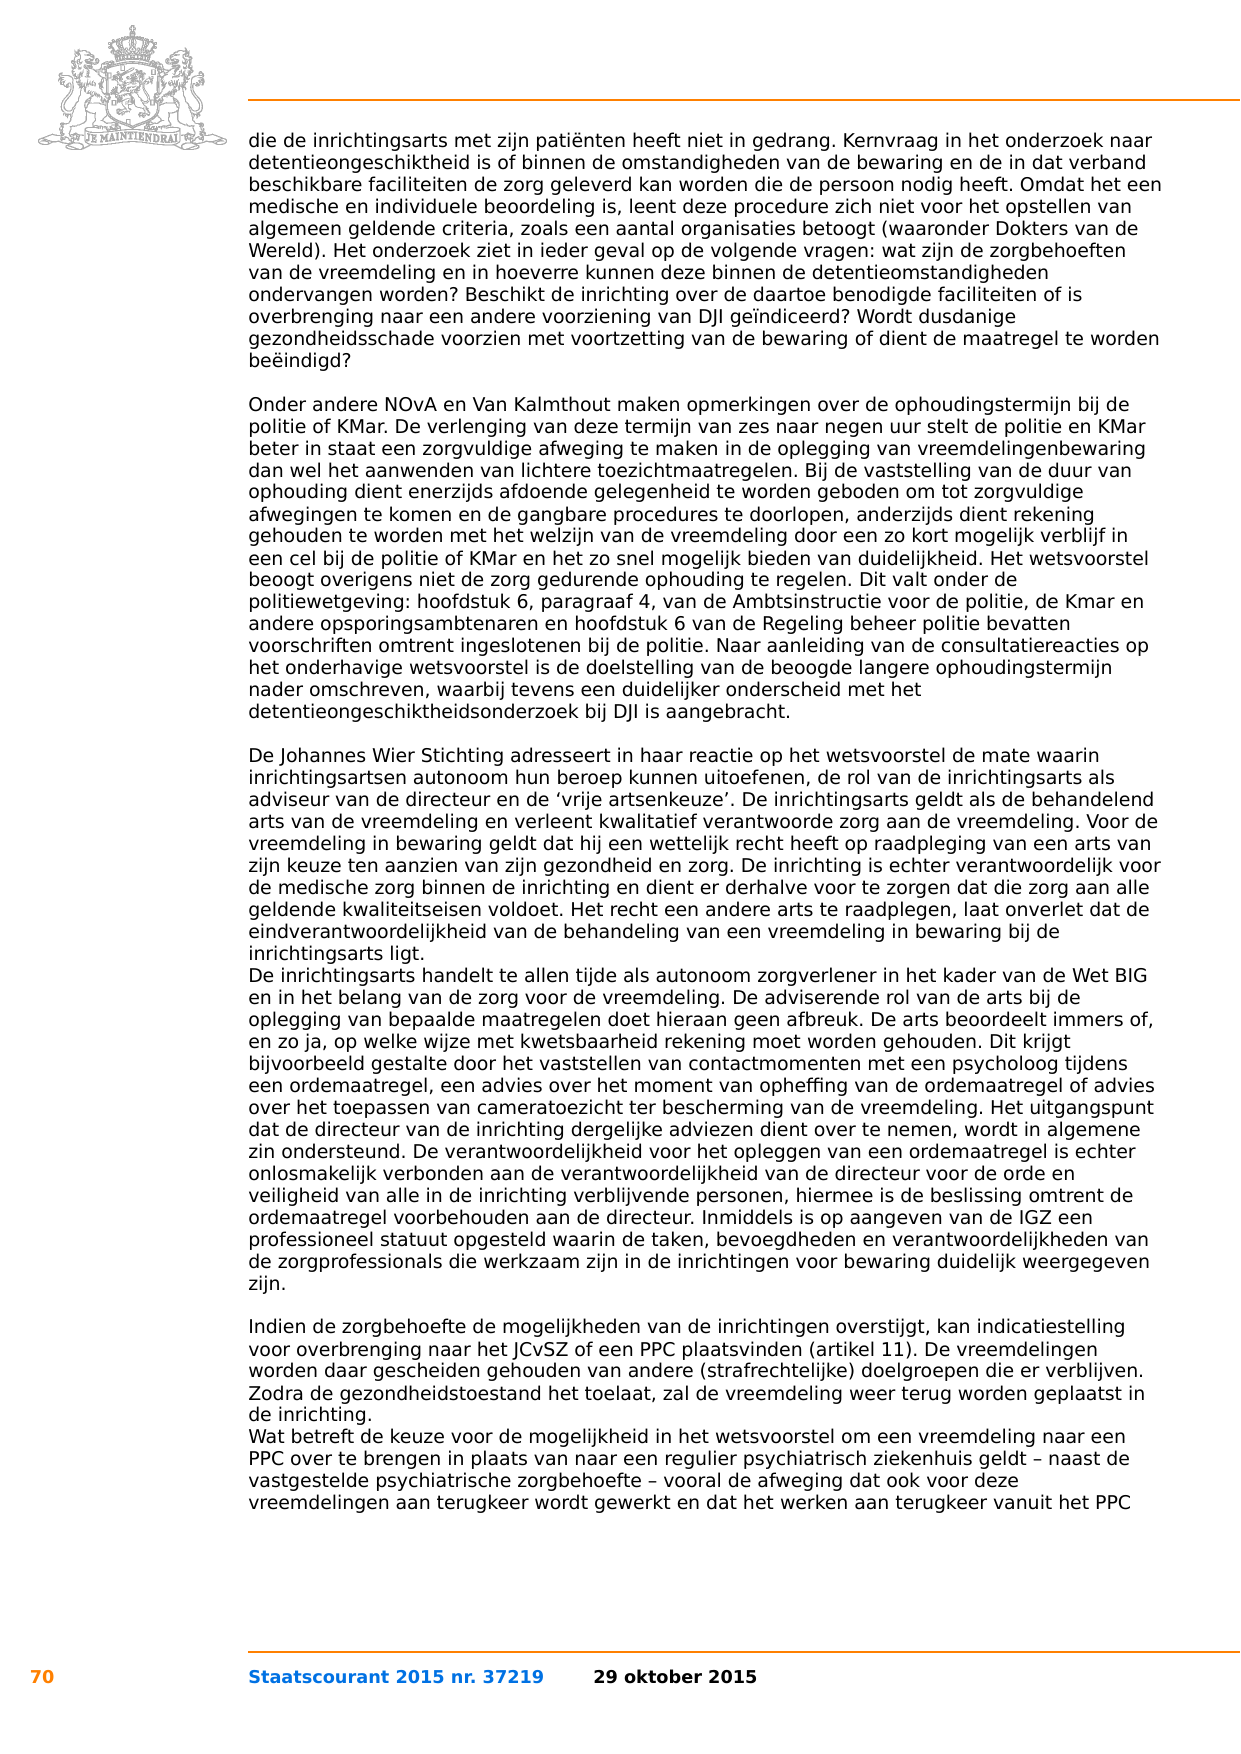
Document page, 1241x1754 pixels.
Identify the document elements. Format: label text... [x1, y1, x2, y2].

text Wat betreft de keuze voor de mogelijkheid in het wetsvoorstel om een vreemdeling naar een PPC over te brengen in plaats van naar een regulier psychiatrisch ziekenhuis geldt – naast de vastgestelde psychiatrische zorgbehoefte – vooral de afweging dat ook voor deze vreemdelingen aan terugkeer wordt gewerkt en dat het werken aan terugkeer vanuit het PPC [248, 1426, 1163, 1514]
text De Johannes Wier Stichting adresseert in haar reactie op het wetsvoorstel de mate waarin inrichtingsartsen autonoom hun beroep kunnen uitoefenen, de rol van de inrichtingsarts als adviseur van de directeur en de ‘vrije artsenkeuze’. De inrichtingsarts geldt als de behandelend arts van de vreemdeling en verleent kwalitatief verantwoorde zorg aan de vreemdeling. Voor de vreemdeling in bewaring geldt dat hij een wettelijk recht heeft op raadpleging van een arts van zijn keuze ten aanzien van zijn gezondheid en zorg. De inrichting is echter verantwoordelijk voor de medische zorg binnen de inrichting en dient er derhalve voor te zorgen dat die zorg aan alle geldende kwaliteitseisen voldoet. Het recht een andere arts te raadplegen, laat onverlet dat de eindverantwoordelijkheid van de behandeling van een vreemdeling in bewaring bij de inrichtingsarts ligt. [248, 745, 1163, 965]
text Onder andere NOvA en Van Kalmthout maken opmerkingen over de ophoudingstermijn bij de politie of KMar. De verlenging van deze termijn van zes naar negen uur stelt de politie en KMar beter in staat een zorgvuldige afweging te maken in de oplegging van vreemdelingenbewaring dan wel het aanwenden van lichtere toezichtmaatregelen. Bij de vaststelling van de duur van ophouding dient enerzijds afdoende gelegenheid te worden geboden om tot zorgvuldige afwegingen te komen en de gangbare procedures te doorlopen, anderzijds dient rekening gehouden te worden met het welzijn van de vreemdeling door een zo kort mogelijk verblijf in een cel bij de politie of KMar en het zo snel mogelijk bieden van duidelijkheid. Het wetsvoorstel beoogt overigens niet de zorg gedurende ophouding te regelen. Dit valt onder de politiewetgeving: hoofdstuk 6, paragraaf 4, van de Ambtsinstructie voor de politie, de Kmar en andere opsporingsambtenaren en hoofdstuk 6 van de Regeling beheer politie bevatten voorschriften omtrent ingeslotenen bij de politie. Naar aanleiding van de consultatiereacties op het onderhavige wetsvoorstel is de doelstelling van de beoogde langere ophoudingstermijn nader omschreven, waarbij tevens een duidelijker onderscheid met het detentieongeschiktheidsonderzoek bij DJI is aangebracht. [248, 393, 1163, 723]
picture [38, 25, 227, 150]
text De inrichtingsarts handelt te allen tijde als autonoom zorgverlener in het kader van de Wet BIG en in het belang van de zorg voor de vreemdeling. De adviserende rol van de arts bij de oplegging van bepaalde maatregelen doet hieraan geen afbreuk. De arts beoordeelt immers of, en zo ja, op welke wijze met kwetsbaarheid rekening moet worden gehouden. Dit krijgt bijvoorbeeld gestalte door het vaststellen van contactmomenten met een psycholoog tijdens een ordemaatregel, een advies over het moment van opheffing van de ordemaatregel of advies over het toepassen van cameratoezicht ter bescherming van de vreemdeling. Het uitgangspunt dat de directeur van de inrichting dergelijke adviezen dient over te nemen, wordt in algemene zin ondersteund. De verantwoordelijkheid voor het opleggen van een ordemaatregel is echter onlosmakelijk verbonden aan de verantwoordelijkheid van de directeur voor de orde en veiligheid van alle in de inrichting verblijvende personen, hiermee is de beslissing omtrent de ordemaatregel voorbehouden aan de directeur. Inmiddels is op aangeven van de IGZ een professioneel statuut opgesteld waarin de taken, bevoegdheden en verantwoordelijkheden van de zorgprofessionals die werkzaam zijn in de inrichtingen voor bewaring duidelijk weergegeven zijn. [248, 965, 1163, 1294]
text die de inrichtingsarts met zijn patiënten heeft niet in gedrang. Kernvraag in het onderzoek naar detentieongeschiktheid is of binnen de omstandigheden van de bewaring en de in dat verband beschikbare faciliteiten de zorg geleverd kan worden die de persoon nodig heeft. Omdat het een medische en individuele beoordeling is, leent deze procedure zich niet voor het opstellen van algemeen geldende criteria, zoals een aantal organisaties betoogt (waaronder Dokters van de Wereld). Het onderzoek ziet in ieder geval op de volgende vragen: wat zijn de zorgbehoeften van de vreemdeling en in hoeverre kunnen deze binnen de detentieomstandigheden ondervangen worden? Beschikt de inrichting over de daartoe benodigde faciliteiten of is overbrenging naar een andere voorziening van DJI geïndiceerd? Wordt dusdanige gezondheidsschade voorzien met voortzetting van de bewaring of dient de maatregel te worden beëindigd? [248, 130, 1163, 372]
text Indien de zorgbehoefte de mogelijkheden van de inrichtingen overstijgt, kan indicatiestelling voor overbrenging naar het JCvSZ of een PPC plaatsvinden (artikel 11). De vreemdelingen worden daar gescheiden gehouden van andere (strafrechtelijke) doelgroepen die er verblijven. Zodra de gezondheidstoestand het toelaat, zal de vreemdeling weer terug worden geplaatst in de inrichting. [248, 1316, 1163, 1426]
